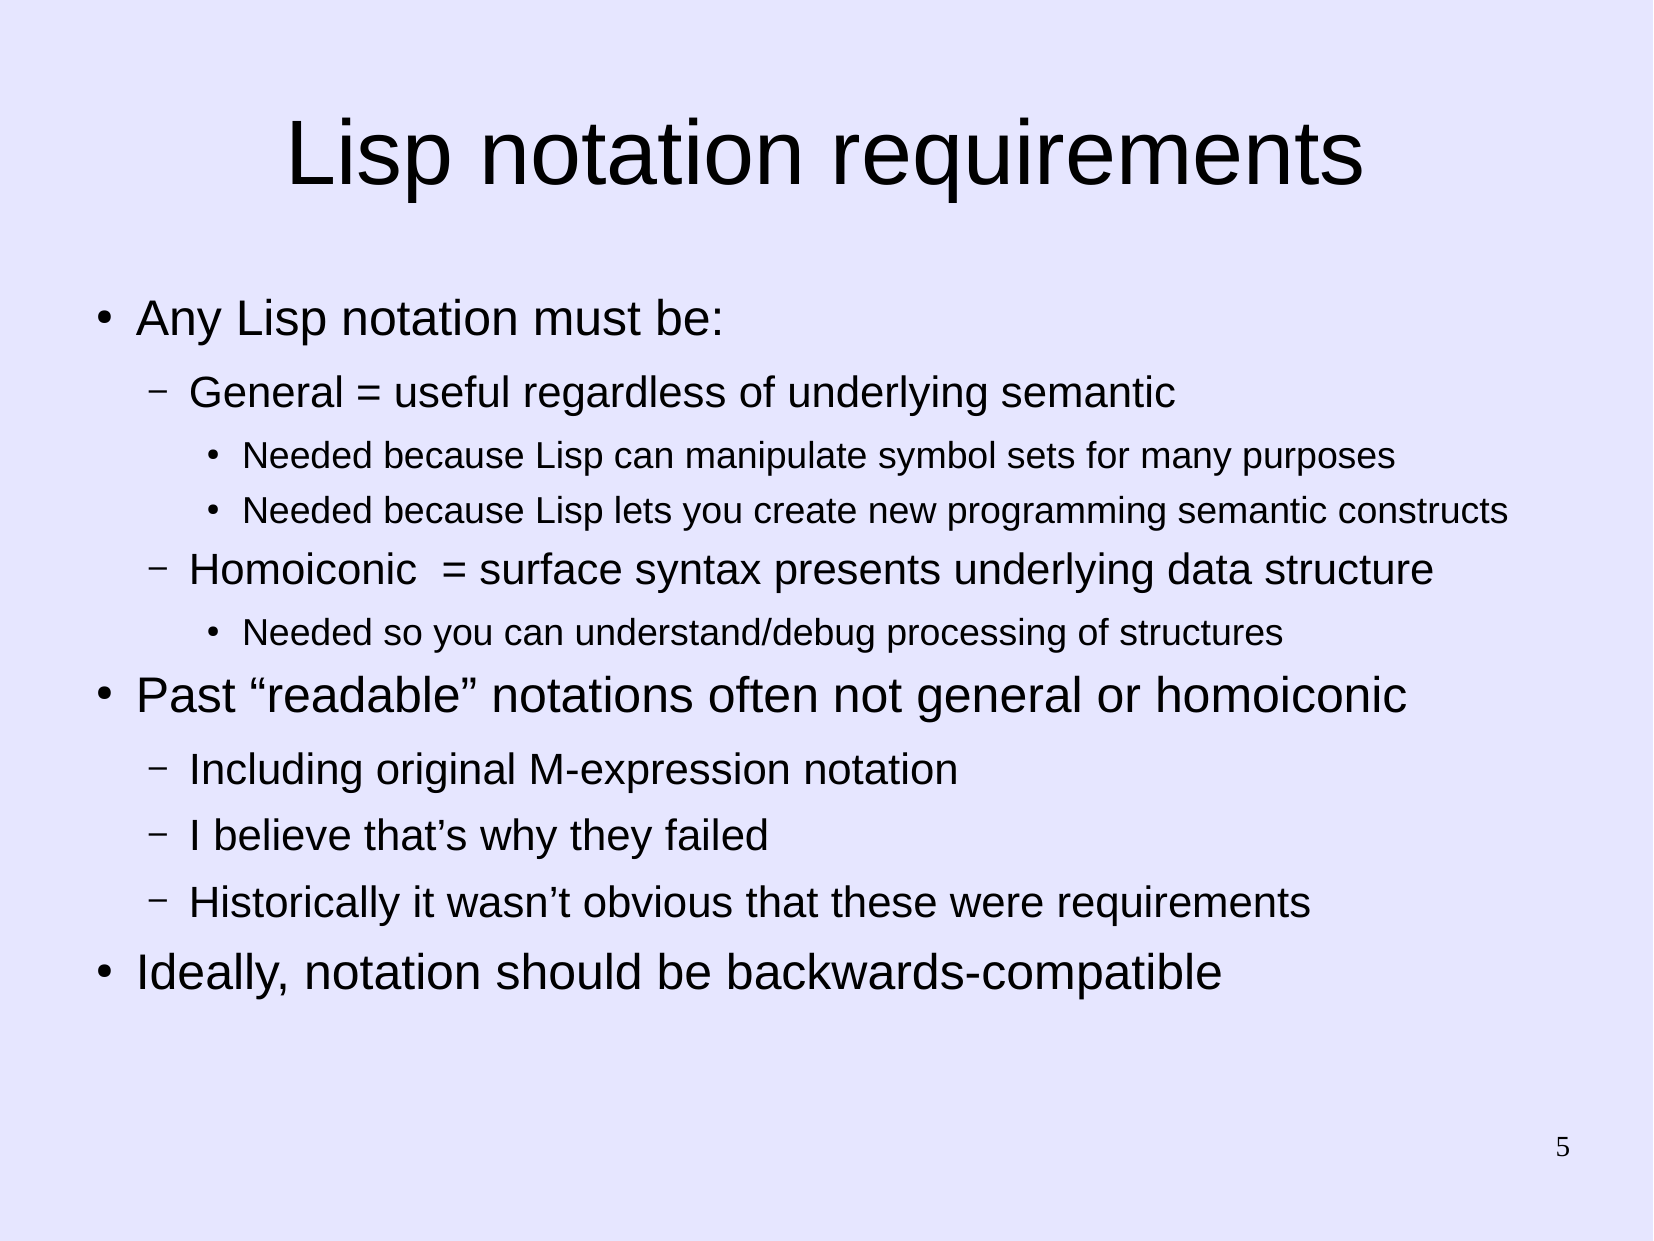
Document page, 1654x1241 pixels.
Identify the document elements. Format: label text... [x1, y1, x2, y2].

title Lisp notation requirements [82, 49, 1571, 257]
list Any Lisp notation must be: General = useful regardless of underlying semantic Needed because Lisp can manipulate symbol sets for many purposes Needed because Lisp lets you create new programming semantic constructs Homoiconic = surface syntax presents underlying data structure Needed so you can understand/debug processing of structures Past “readable” notations often not general or homoiconic Including original M-expression notation I believe that’s why they failed Historically it wasn’t obvious that these were requirements Ideally, notation should be backwards-compatible [82, 290, 1538, 1010]
